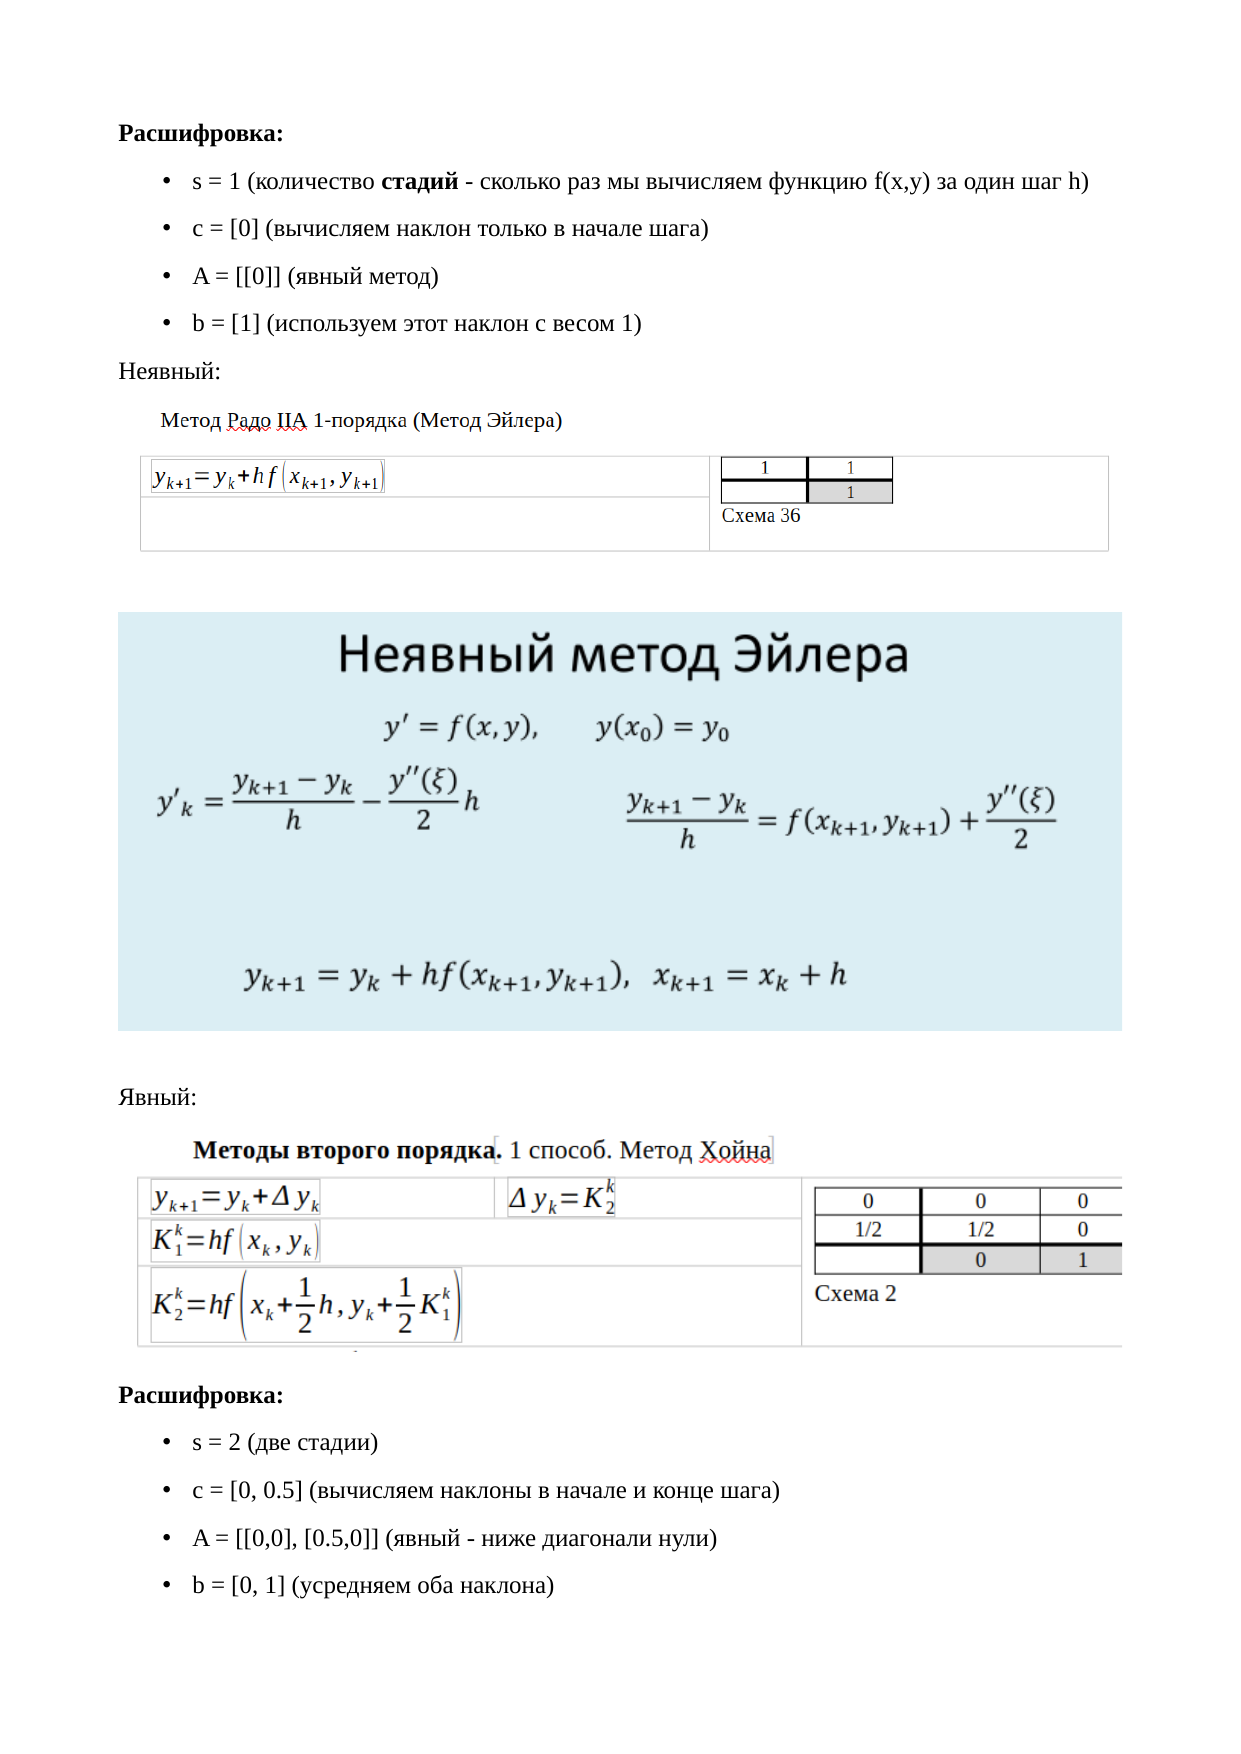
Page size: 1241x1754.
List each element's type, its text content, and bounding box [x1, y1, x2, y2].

picture [118, 612, 1123, 1031]
list A = [[0,0], [0.5,0]] (явный - ниже диагонали нули) [162, 1523, 1122, 1551]
picture [118, 403, 1123, 561]
text Неявный: [118, 356, 1122, 385]
text Расшифровка: [118, 118, 1122, 147]
list b = [0, 1] (усредняем оба наклона) [162, 1570, 1122, 1599]
picture [118, 1129, 1123, 1352]
text Расшифровка: [118, 1380, 1122, 1409]
list s = 1 (количество стадий - сколько раз мы вычисляем функцию f(x,y) за один шаг h) [162, 166, 1122, 194]
list s = 2 (две стадии) [162, 1427, 1122, 1456]
list c = [0] (вычисляем наклон только в начале шага) [162, 213, 1122, 242]
list c = [0, 0.5] (вычисляем наклоны в начале и конце шага) [162, 1475, 1122, 1504]
list b = [1] (используем этот наклон с весом 1) [162, 308, 1122, 337]
list A = [[0]] (явный метод) [162, 261, 1122, 290]
text Явный: [118, 1082, 1122, 1111]
